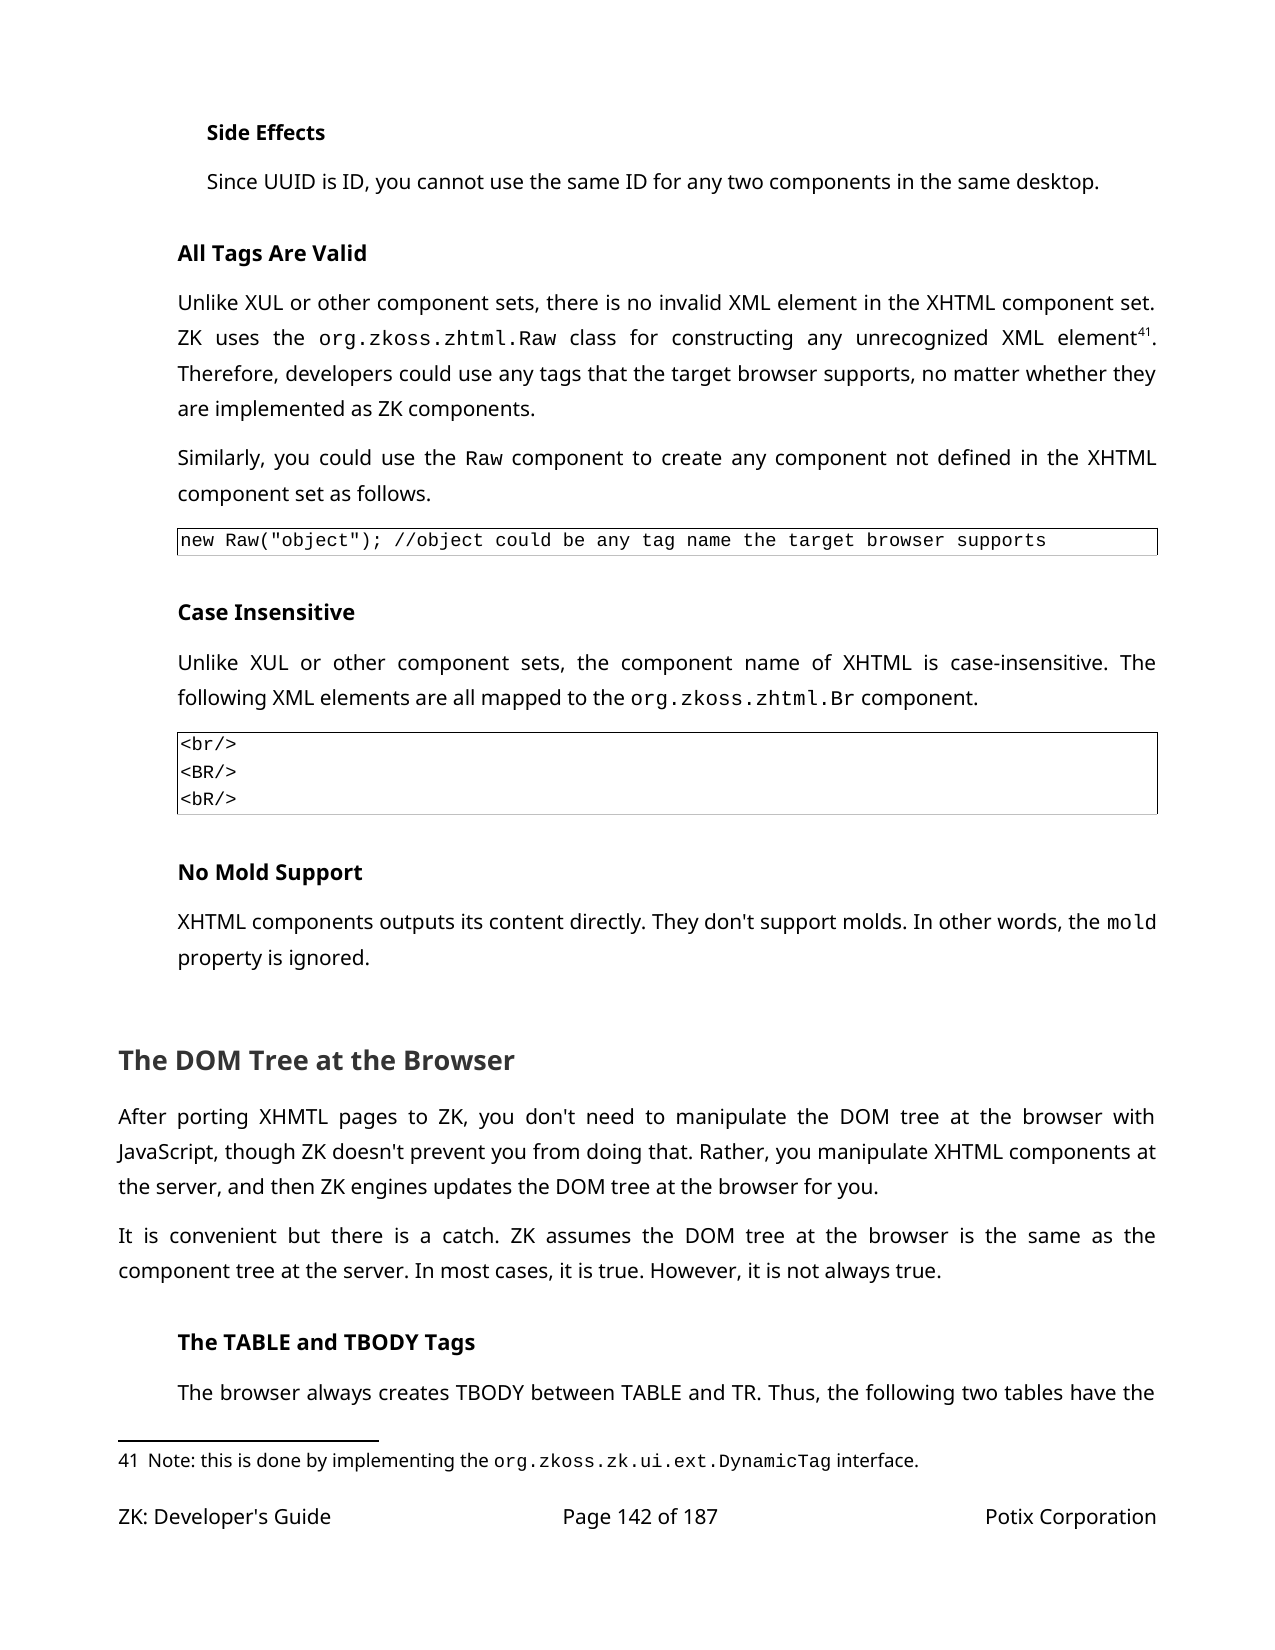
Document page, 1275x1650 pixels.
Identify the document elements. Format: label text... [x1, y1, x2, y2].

subtitle Case Insensitive [177, 597, 1157, 627]
text Note: this is done by implementing the org.zkoss.zk.ui.ext.DynamicTag interface. [118, 1447, 1157, 1473]
text It is convenient but there is a catch. ZK assumes the DOM tree at the browser is the same as the component tree at the server. In most cases, it is true. However, it is not always true. [118, 1221, 1157, 1285]
text Since UUID is ID, you cannot use the same ID for any two components in the same desktop. [207, 167, 1157, 195]
text Unlike XUL or other component sets, the component name of XHTML is case-insensitive. The following XML elements are all mapped to the org.zkoss.zhtml.Br component. [177, 648, 1157, 712]
subtitle The DOM Tree at the Browser [118, 1042, 1157, 1078]
text <bR/> [178, 787, 1157, 814]
text The browser always creates TBODY between TABLE and TR. Thus, the following two tables have the [177, 1378, 1157, 1406]
text XHTML components outputs its content directly. They don't support molds. In other words, the mold property is ignored. [177, 907, 1157, 971]
subtitle No Mold Support [177, 856, 1157, 886]
text After porting XHMTL pages to ZK, you don't need to manipulate the DOM tree at the browser with JavaScript, though ZK doesn't prevent you from doing that. Rather, you manipulate XHTML components at the server, and then ZK engines updates the DOM tree at the browser for you. [118, 1102, 1157, 1201]
subtitle Side Effects [207, 118, 1157, 146]
text Unlike XUL or other component sets, there is no invalid XML element in the XHTML component set. ZK uses the org.zkoss.zhtml.Raw class for constructing any unrecognized XML element. Therefore, developers could use any tags that the target browser supports, no matter whether they are implemented as ZK components. [177, 288, 1157, 422]
text <br/> [178, 733, 1157, 757]
text new Raw("object"); //object could be any tag name the target browser supports [178, 529, 1157, 555]
subtitle The TABLE and TBODY Tags [177, 1327, 1157, 1357]
text Similarly, you could use the Raw component to create any component not defined in the XHTML component set as follows. [177, 443, 1157, 507]
subtitle All Tags Are Valid [177, 238, 1157, 268]
text <BR/> [178, 759, 1157, 784]
